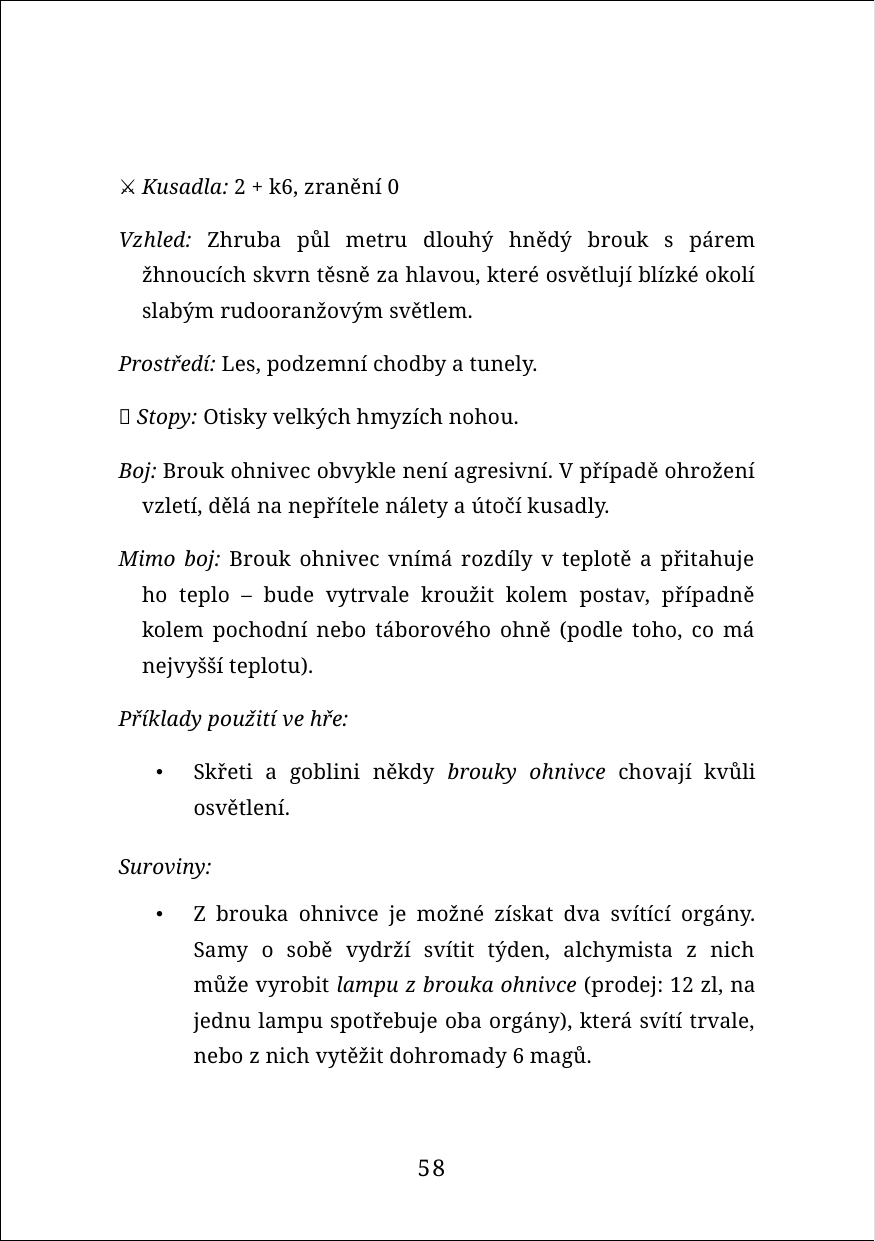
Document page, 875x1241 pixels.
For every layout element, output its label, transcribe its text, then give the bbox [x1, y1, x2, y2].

text Mimo boj: Brouk ohnivec vnímá rozdíly v teplotě a přitahuje ho teplo – bude vytrvale kroužit kolem postav, případně kolem pochodní nebo táborového ohně (podle toho, co má nejvyšší teplotu). [118, 544, 756, 679]
text Boj: Brouk ohnivec obvykle není agresivní. V případě ohrožení vzletí, dělá na nepřítele nálety a útočí kusadly. [118, 456, 756, 520]
text Prostředí: Les, podzemní chodby a tunely. [118, 349, 756, 378]
list Skřeti a goblini někdy brouky ohnivce chovají kvůli osvětlení. [156, 757, 756, 821]
text Příklady použití ve hře: [118, 704, 756, 733]
text ⚔ Kusadla: 2 + k6, zranění 0 [118, 172, 756, 200]
text Vzhled: Zhruba půl metru dlouhý hnědý brouk s párem žhnoucích skvrn těsně za hlavou, které osvětlují blízké okolí slabým rudooranžovým světlem. [118, 225, 756, 324]
list Z brouka ohnivce je možné získat dva svítící orgány. Samy o sobě vydrží svítit týden, alchymista z nich může vyrobit lampu z brouka ohnivce (prodej: 12 zl, na jednu lampu spotřebuje oba orgány), která svítí trvale, nebo z nich vytěžit dohromady 6 magů. [156, 899, 756, 1070]
text 👣 Stopy: Otisky velkých hmyzích nohou. [118, 402, 756, 431]
text Suroviny: [118, 852, 756, 881]
